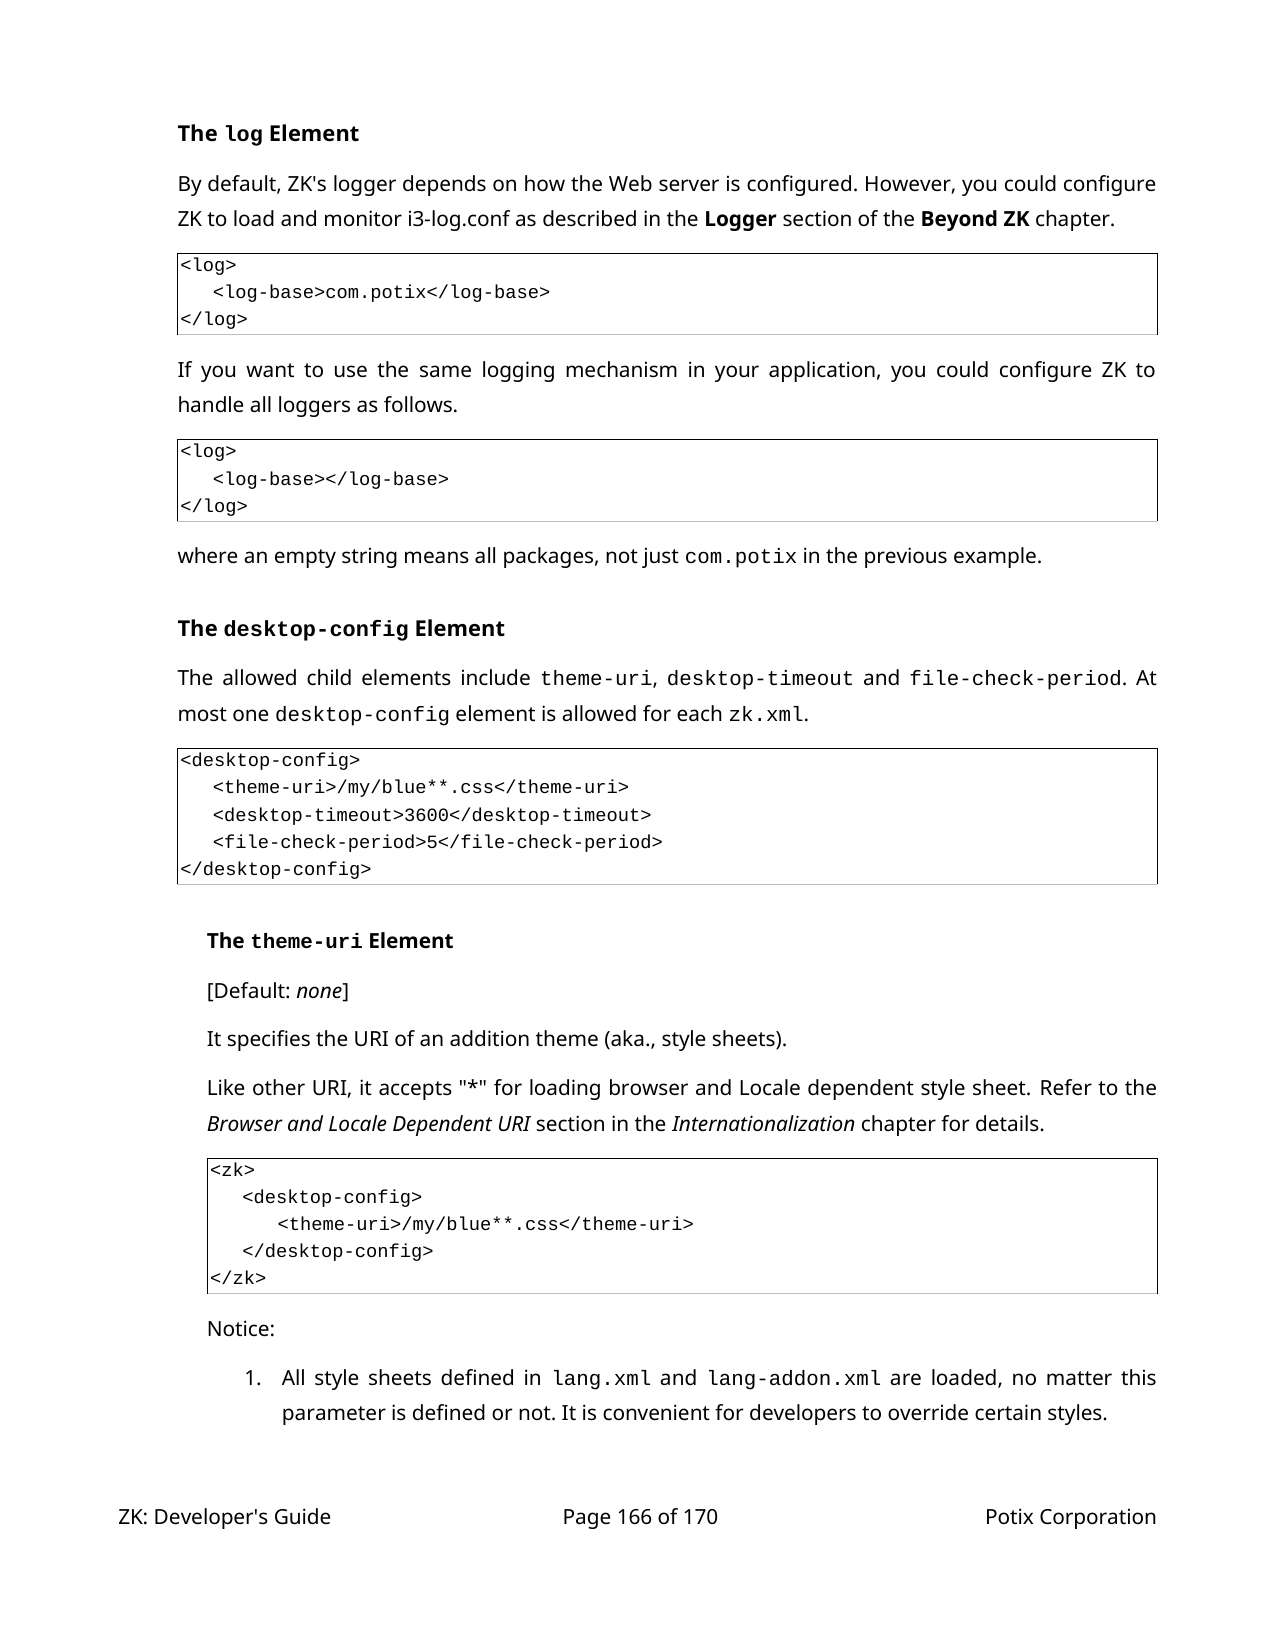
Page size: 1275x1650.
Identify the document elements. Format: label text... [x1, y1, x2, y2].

text </zk> [208, 1266, 1157, 1293]
text <log-base></log-base> [178, 466, 1157, 491]
text <log-base>com.potix</log-base> [178, 280, 1157, 304]
text <theme-uri>/my/blue**.css</theme-uri> [178, 775, 1157, 799]
text Notice: [207, 1314, 1157, 1342]
text If you want to use the same logging mechanism in your application, you could configure ZK to handle all loggers as follows. [177, 355, 1157, 419]
text <log> [178, 254, 1157, 277]
text [Default: none] [207, 976, 1157, 1004]
text <theme-uri>/my/blue**.css</theme-uri> [208, 1212, 1157, 1236]
text <desktop-config> [208, 1185, 1157, 1209]
text <log> [178, 440, 1157, 463]
subtitle The desktop-config Element [177, 613, 1157, 643]
text <desktop-config> [178, 749, 1157, 772]
text It specifies the URI of an addition theme (aka., style sheets). [207, 1024, 1157, 1053]
text </desktop-config> [178, 857, 1157, 884]
text </log> [178, 494, 1157, 521]
text <file-check-period>5</file-check-period> [178, 829, 1157, 854]
subtitle The theme-uri Element [207, 927, 1157, 955]
text </log> [178, 307, 1157, 334]
text where an empty string means all packages, not just com.potix in the previous example. [177, 542, 1157, 570]
list All style sheets defined in lang.xml and lang-addon.xml are loaded, no matter this parameter is defined or not. It is convenient for developers to override certain styles. [244, 1363, 1157, 1427]
text <desktop-timeout>3600</desktop-timeout> [178, 802, 1157, 827]
subtitle The log Element [177, 118, 1157, 148]
text <zk> [208, 1159, 1157, 1182]
text </desktop-config> [208, 1239, 1157, 1263]
text Like other URI, it accepts "*" for loading browser and Locale dependent style sheet. Refer to the Browser and Locale Dependent URI section in the Internationalization chapter for details. [207, 1073, 1157, 1137]
text The allowed child elements include theme-uri, desktop-timeout and file-check-period. At most one desktop-config element is allowed for each zk.xml. [177, 663, 1157, 727]
text By default, ZK's logger depends on how the Web server is configured. However, you could configure ZK to load and monitor i3-log.conf as described in the Logger section of the Beyond ZK chapter. [177, 169, 1157, 232]
